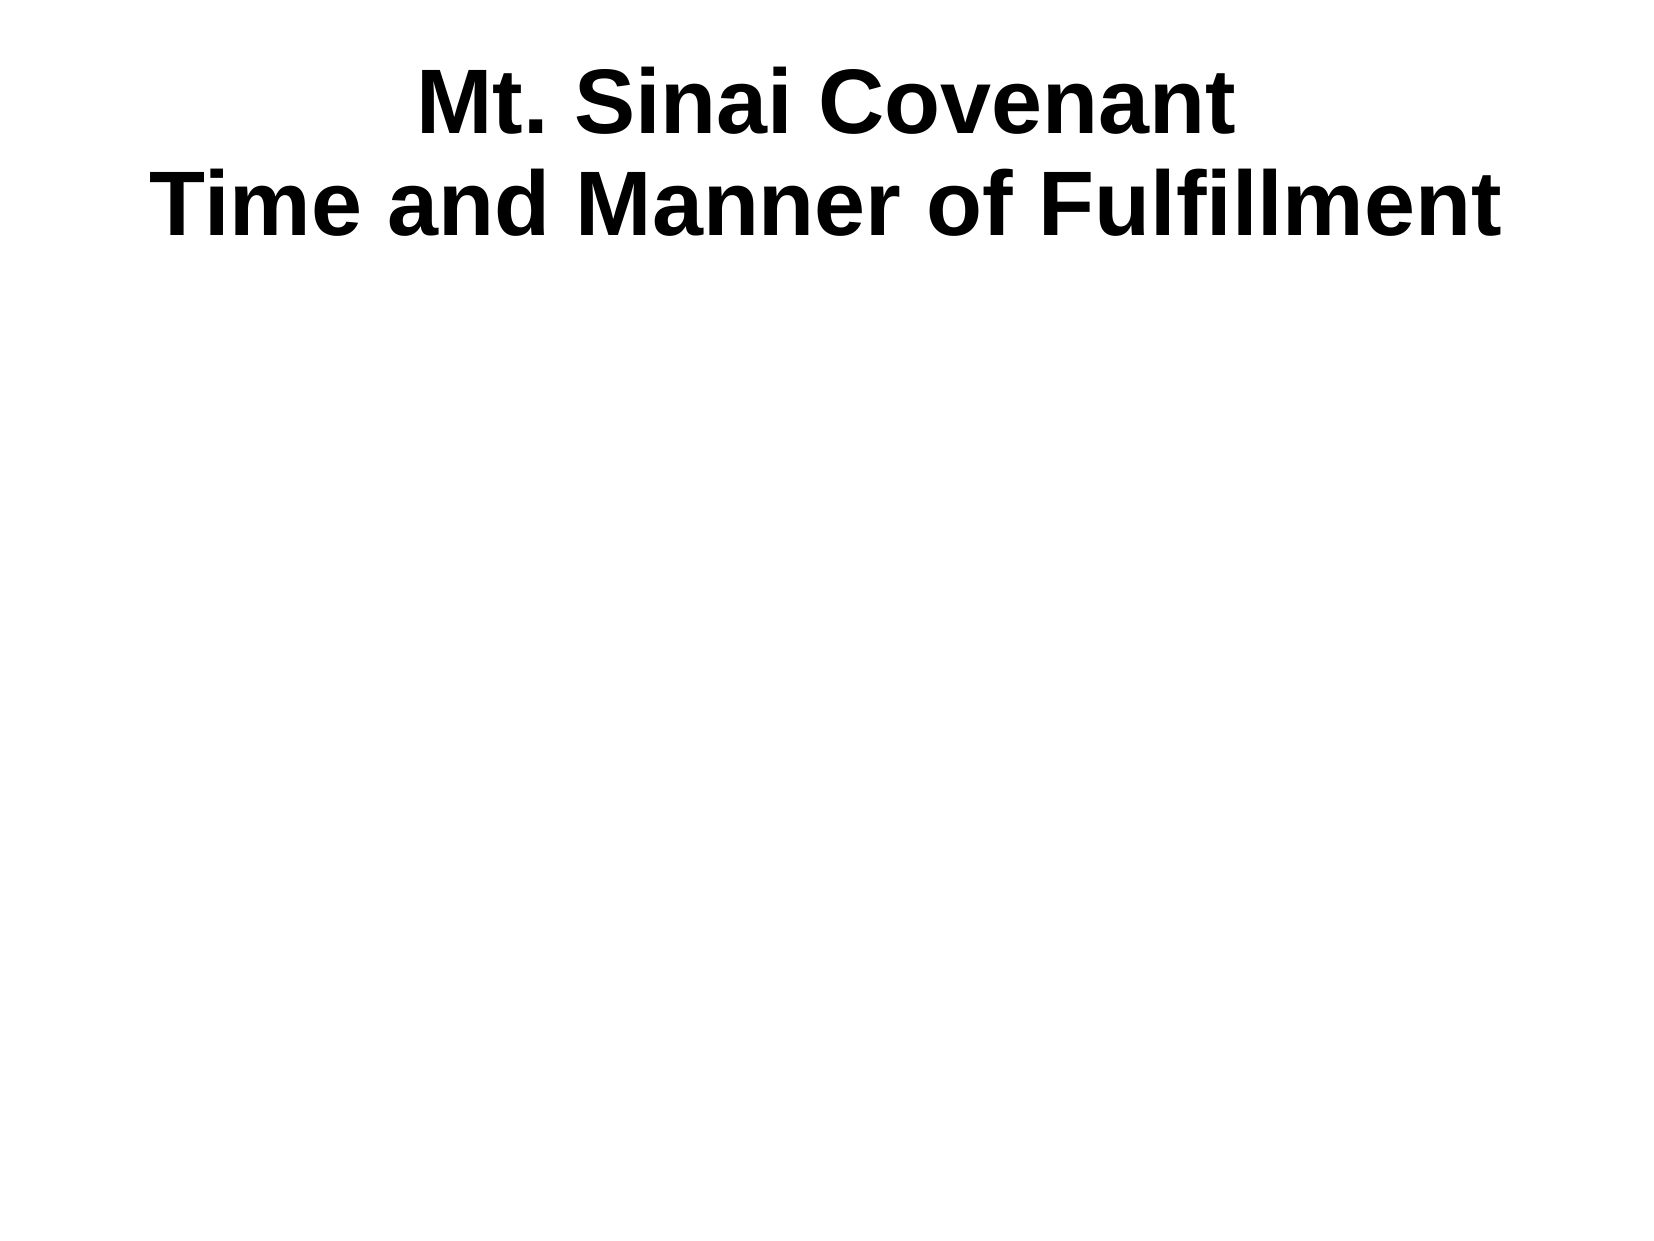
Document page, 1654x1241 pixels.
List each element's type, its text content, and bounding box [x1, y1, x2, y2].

title Mt. Sinai Covenant Time and Manner of Fulfillment [82, 49, 1571, 257]
